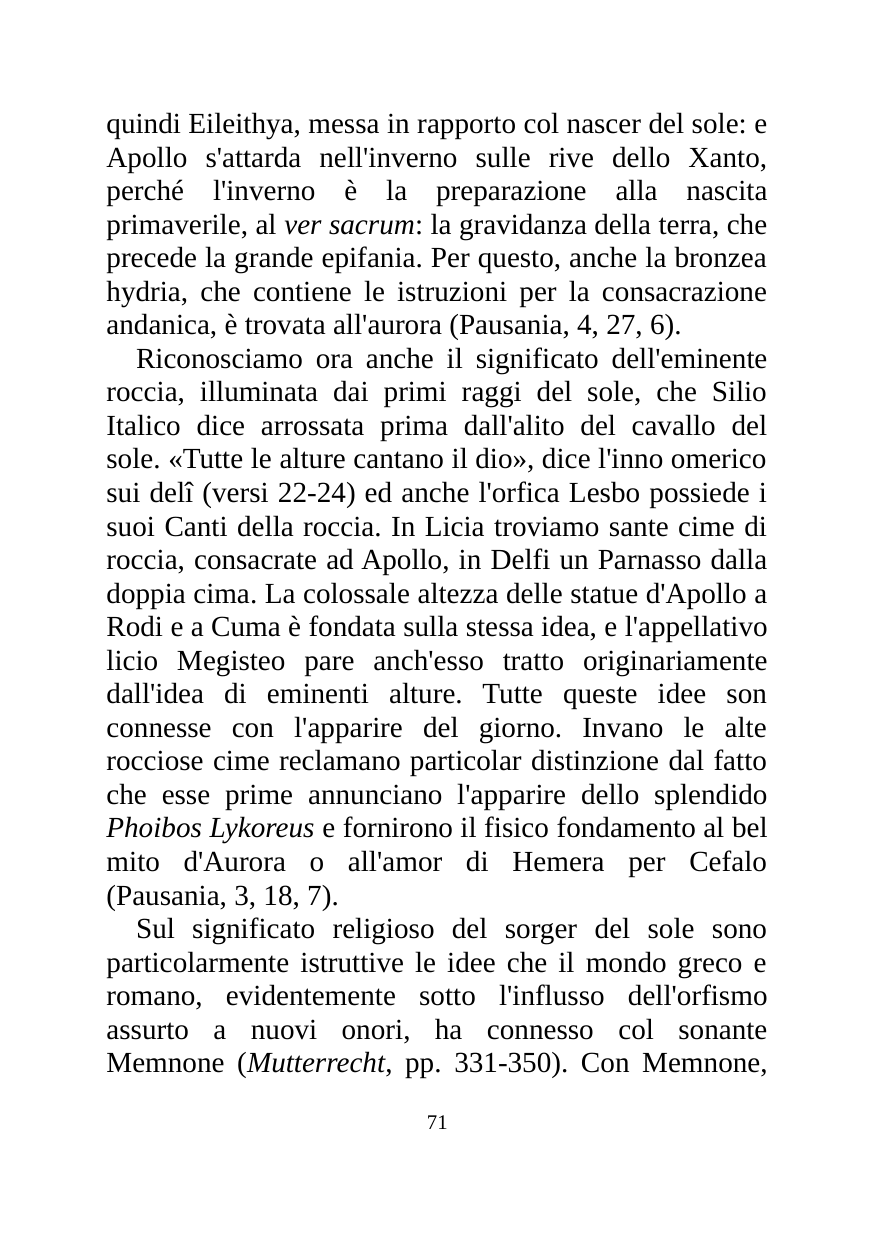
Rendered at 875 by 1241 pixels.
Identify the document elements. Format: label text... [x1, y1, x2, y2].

text Sul significato religioso del sorger del sole sono particolarmente istruttive le idee che il mondo greco e romano, evidentemente sotto l'influsso dell'orfismo assurto a nuovi onori, ha connesso col sonante Memnone (Mutterrecht, pp. 331-350). Con Memnone, [106, 911, 768, 1079]
text quindi Eileithya, messa in rapporto col nascer del sole: e Apollo s'attarda nell'inverno sulle rive dello Xanto, perché l'inverno è la preparazione alla nascita primaverile, al ver sacrum: la gravidanza della terra, che precede la grande epifania. Per questo, anche la bronzea hydria, che contiene le istruzioni per la consacrazione andanica, è trovata all'aurora (Pausania, 4, 27, 6). [106, 106, 768, 341]
text Riconosciamo ora anche il significato dell'eminente roccia, illuminata dai primi raggi del sole, che Silio Italico dice arrossata prima dall'alito del cavallo del sole. «Tutte le alture cantano il dio», dice l'inno omerico sui delî (versi 22-24) ed anche l'orfica Lesbo possiede i suoi Canti della roccia. In Licia troviamo sante cime di roccia, consacrate ad Apollo, in Delfi un Parnasso dalla doppia cima. La colossale altezza delle statue d'Apollo a Rodi e a Cuma è fondata sulla stessa idea, e l'appellativo licio Megisteo pare anch'esso tratto originariamente dall'idea di eminenti alture. Tutte queste idee son connesse con l'apparire del giorno. Invano le alte rocciose cime reclamano particolar distinzione dal fatto che esse prime annunciano l'apparire dello splendido Phoibos Lykoreus e fornirono il fisico fondamento al bel mito d'Aurora o all'amor di Hemera per Cefalo (Pausania, 3, 18, 7). [106, 341, 768, 911]
